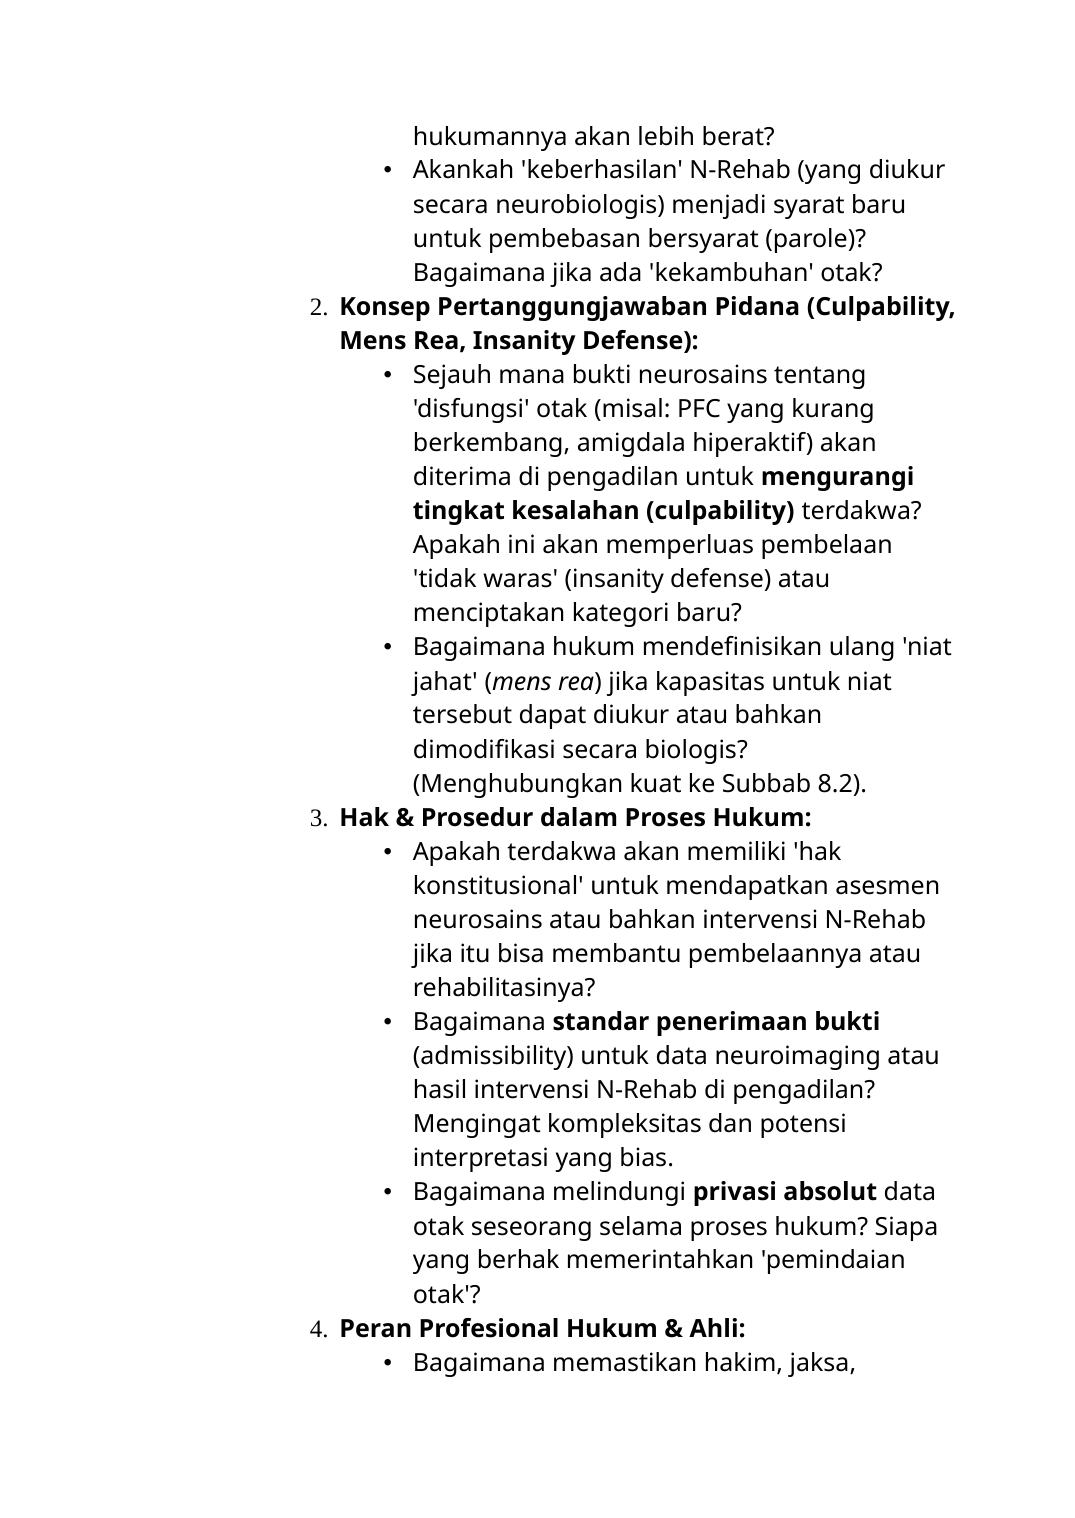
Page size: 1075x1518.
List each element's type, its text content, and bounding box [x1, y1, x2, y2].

list Bagaimana melindungi privasi absolut data otak seseorang selama proses hukum? Siapa yang berhak memerintahkan 'pemindaian otak'? [383, 1174, 957, 1310]
list Sejauh mana bukti neurosains tentang 'disfungsi' otak (misal: PFC yang kurang berkembang, amigdala hiperaktif) akan diterima di pengadilan untuk mengurangi tingkat kesalahan (culpability) terdakwa? Apakah ini akan memperluas pembelaan 'tidak waras' (insanity defense) atau menciptakan kategori baru? [383, 357, 957, 629]
list Akankah 'keberhasilan' N-Rehab (yang diukur secara neurobiologis) menjadi syarat baru untuk pembebasan bersyarat (parole)? Bagaimana jika ada 'kekambuhan' otak? [383, 152, 957, 288]
list hukumannya akan lebih berat? [383, 118, 957, 152]
list Hak & Prosedur dalam Proses Hukum: [309, 799, 957, 833]
list Peran Profesional Hukum & Ahli: [309, 1310, 957, 1344]
list Bagaimana memastikan hakim, jaksa, [383, 1344, 957, 1378]
list Apakah terdakwa akan memiliki 'hak konstitusional' untuk mendapatkan asesmen neurosains atau bahkan intervensi N-Rehab jika itu bisa membantu pembelaannya atau rehabilitasinya? [383, 833, 957, 1004]
list Bagaimana hukum mendefinisikan ulang 'niat jahat' (mens rea) jika kapasitas untuk niat tersebut dapat diukur atau bahkan dimodifikasi secara biologis? (Menghubungkan kuat ke Subbab 8.2). [383, 629, 957, 799]
list Bagaimana standar penerimaan bukti (admissibility) untuk data neuroimaging atau hasil intervensi N-Rehab di pengadilan? Mengingat kompleksitas dan potensi interpretasi yang bias. [383, 1004, 957, 1174]
list Konsep Pertanggungjawaban Pidana (Culpability, Mens Rea, Insanity Defense): [309, 288, 957, 357]
